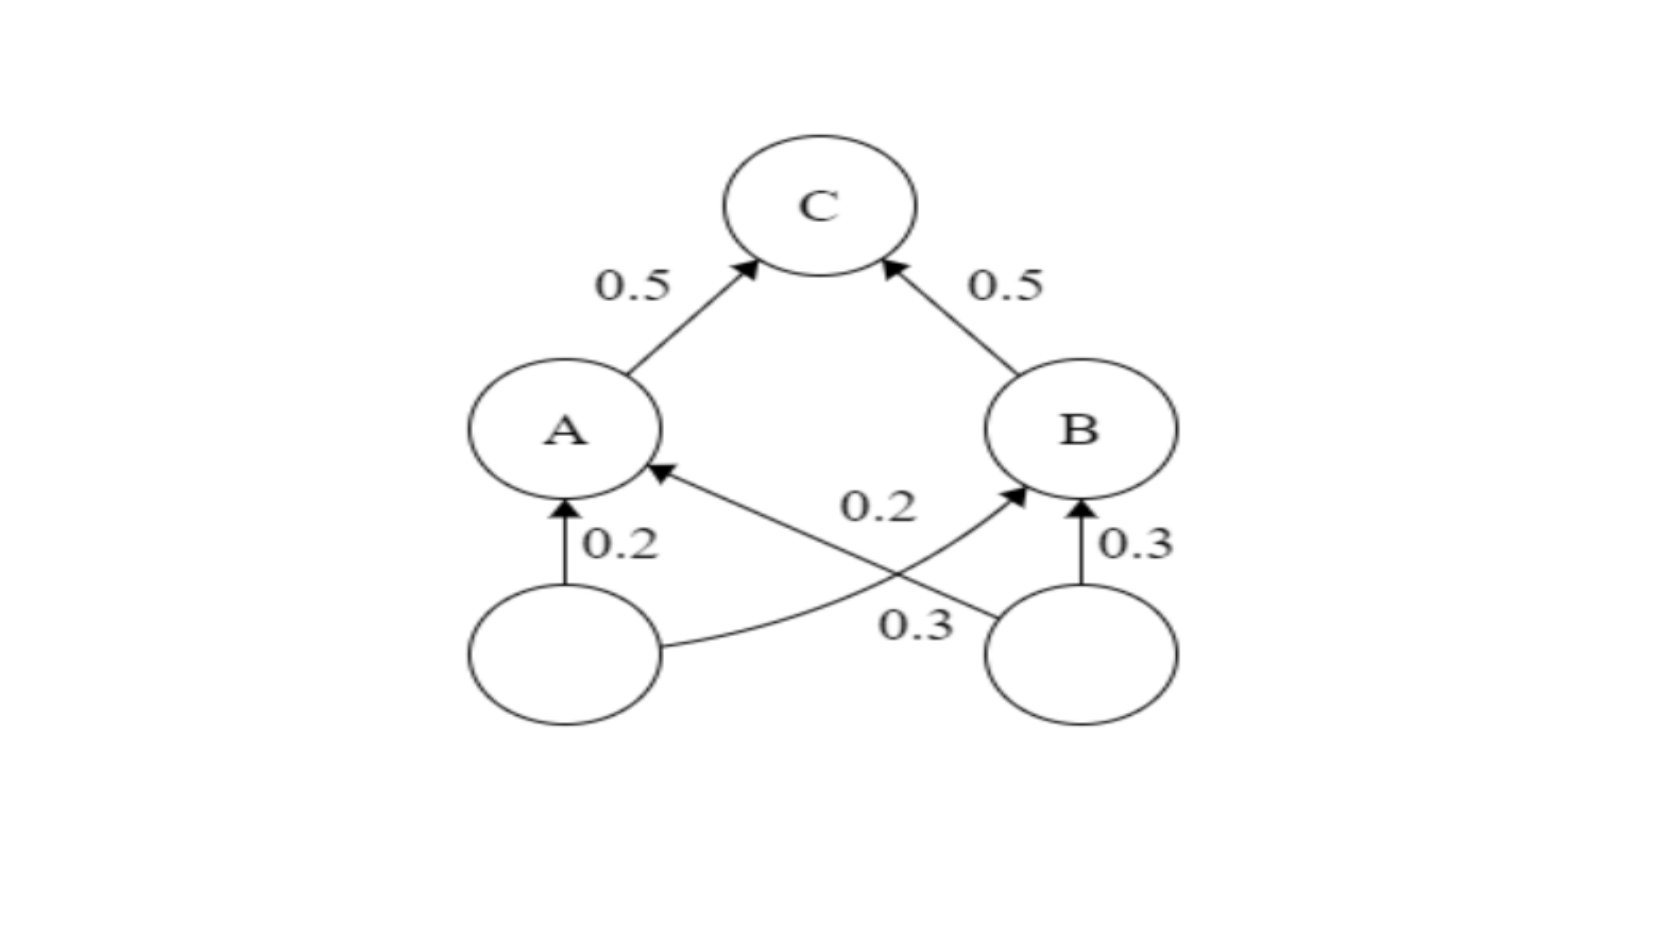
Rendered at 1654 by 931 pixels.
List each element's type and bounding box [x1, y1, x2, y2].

picture [460, 129, 1193, 746]
